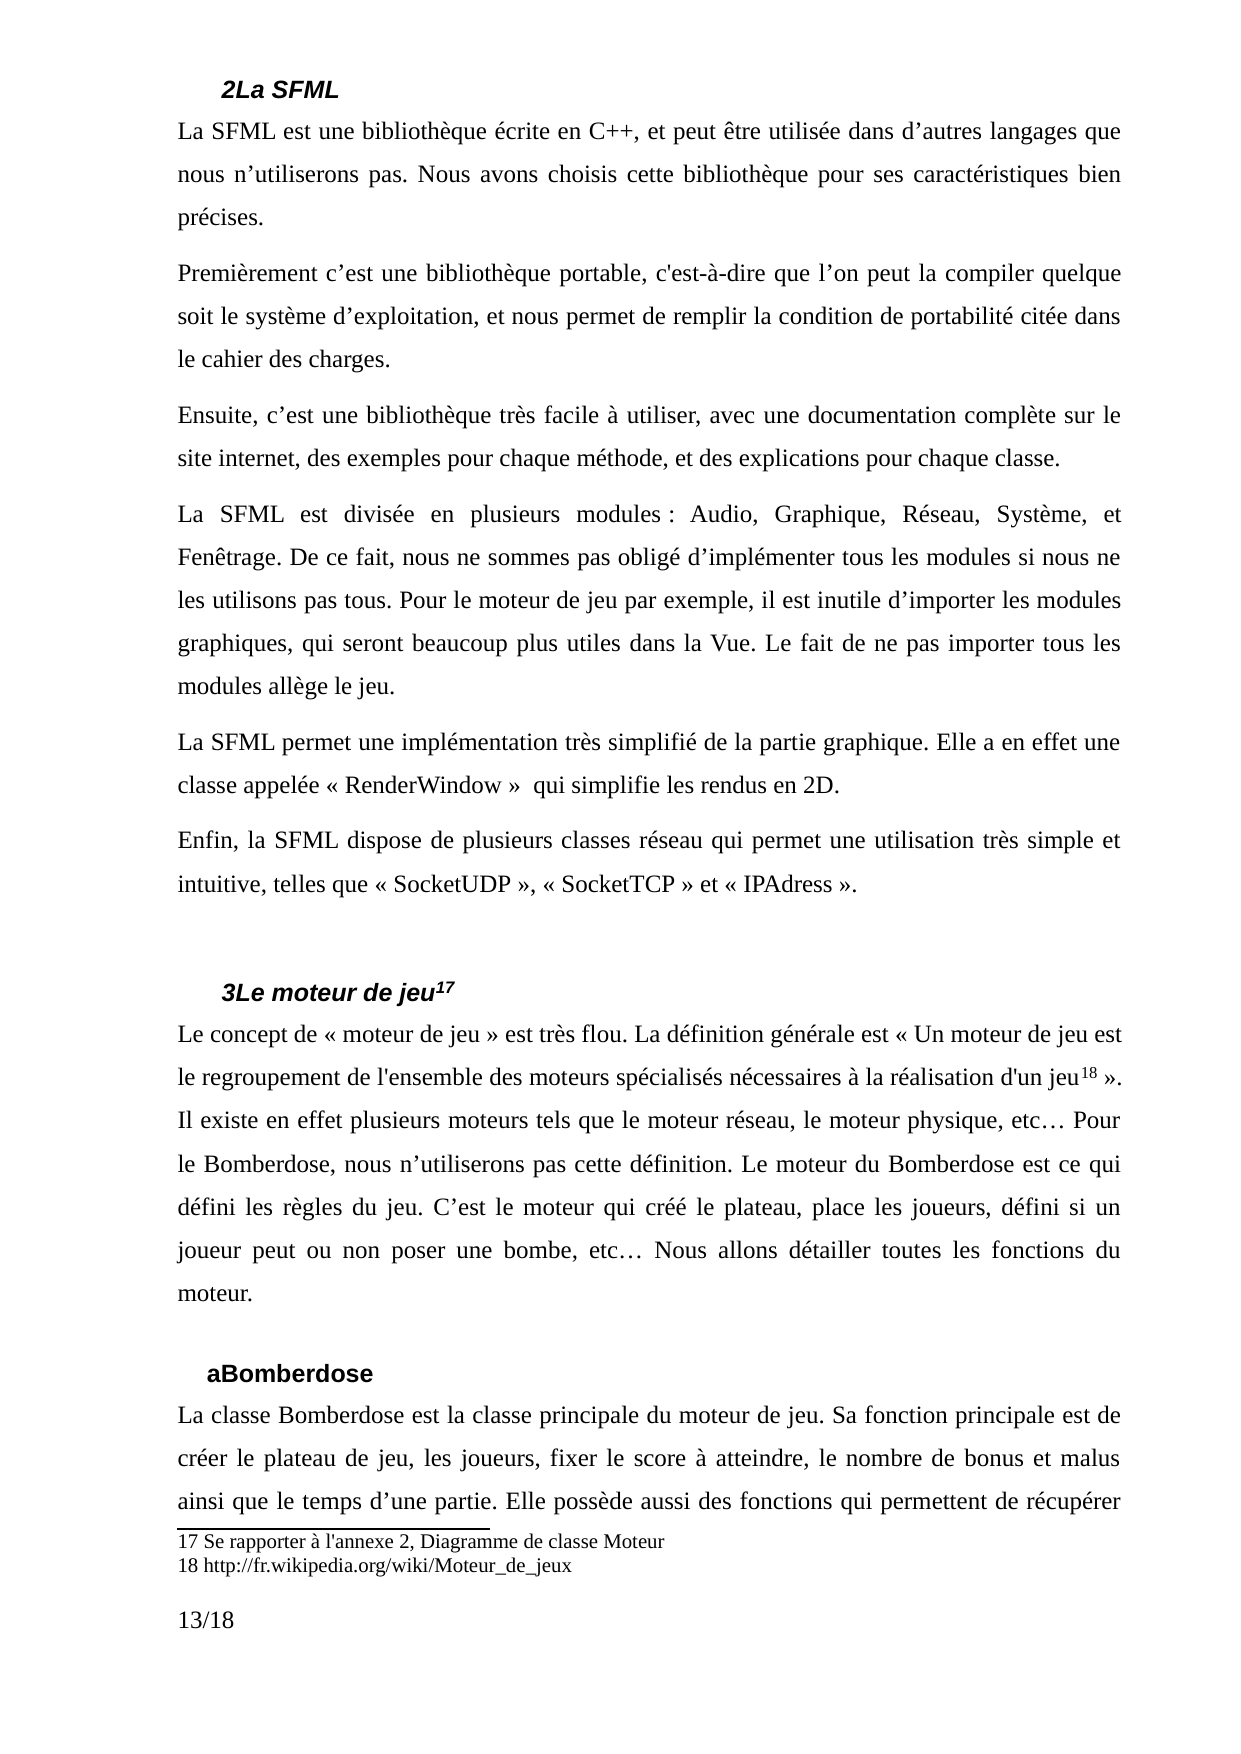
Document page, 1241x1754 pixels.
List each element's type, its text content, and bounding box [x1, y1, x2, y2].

text Ensuite, c’est une bibliothèque très facile à utiliser, avec une documentation complète sur le site internet, des exemples pour chaque méthode, et des explications pour chaque classe. [177, 400, 1122, 472]
subtitle La SFML [177, 75, 1122, 104]
text La SFML permet une implémentation très simplifié de la partie graphique. Elle a en effet une classe appelée « RenderWindow » qui simplifie les rendus en 2D. [177, 727, 1122, 799]
subtitle Le moteur de jeu [177, 978, 1122, 1007]
text La SFML est divisée en plusieurs modules : Audio, Graphique, Réseau, Système, et Fenêtrage. De ce fait, nous ne sommes pas obligé d’implémenter tous les modules si nous ne les utilisons pas tous. Pour le moteur de jeu par exemple, il est inutile d’importer les modules graphiques, qui seront beaucoup plus utiles dans la Vue. Le fait de ne pas importer tous les modules allège le jeu. [177, 499, 1122, 700]
text La SFML est une bibliothèque écrite en C++, et peut être utilisée dans d’autres langages que nous n’utiliserons pas. Nous avons choisis cette bibliothèque pour ses caractéristiques bien précises. [177, 116, 1122, 231]
text Premièrement c’est une bibliothèque portable, c'est-à-dire que l’on peut la compiler quelque soit le système d’exploitation, et nous permet de remplir la condition de portabilité citée dans le cahier des charges. [177, 258, 1122, 373]
subtitle Bomberdose [177, 1359, 1122, 1387]
text http://fr.wikipedia.org/wiki/Moteur_de_jeux [177, 1553, 1122, 1577]
text Le concept de « moteur de jeu » est très flou. La définition générale est « Un moteur de jeu est le regroupement de l'ensemble des moteurs spécialisés nécessaires à la réalisation d'un jeu ». Il existe en effet plusieurs moteurs tels que le moteur réseau, le moteur physique, etc… Pour le Bomberdose, nous n’utiliserons pas cette définition. Le moteur du Bomberdose est ce qui défini les règles du jeu. C’est le moteur qui créé le plateau, place les joueurs, défini si un joueur peut ou non poser une bombe, etc… Nous allons détailler toutes les fonctions du moteur. [177, 1019, 1122, 1307]
text Se rapporter à l'annexe 2, Diagramme de classe Moteur [177, 1529, 1122, 1553]
text La classe Bomberdose est la classe principale du moteur de jeu. Sa fonction principale est de créer le plateau de jeu, les joueurs, fixer le score à atteindre, le nombre de bonus et malus ainsi que le temps d’une partie. Elle possède aussi des fonctions qui permettent de récupérer [177, 1400, 1122, 1515]
text Enfin, la SFML dispose de plusieurs classes réseau qui permet une utilisation très simple et intuitive, telles que « SocketUDP », « SocketTCP » et « IPAdress ». [177, 826, 1122, 897]
